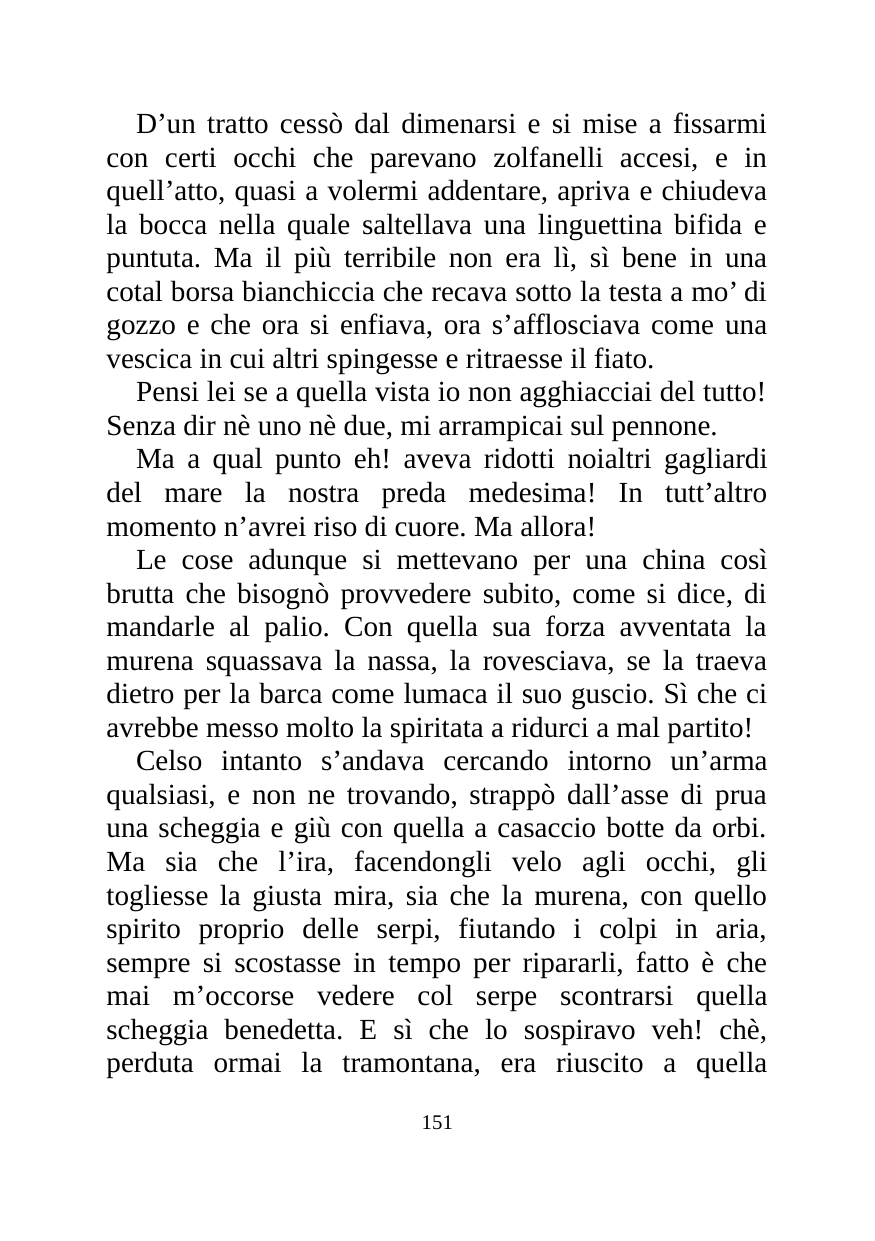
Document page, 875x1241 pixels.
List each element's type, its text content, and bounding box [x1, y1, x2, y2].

text Celso intanto s’andava cercando intorno un’arma qualsiasi, e non ne trovando, strappò dall’asse di prua una scheggia e giù con quella a casaccio botte da orbi. Ma sia che l’ira, facendongli velo agli occhi, gli togliesse la giusta mira, sia che la murena, con quello spirito proprio delle serpi, fiutando i colpi in aria, sempre si scostasse in tempo per ripararli, fatto è che mai m’occorse vedere col serpe scontrarsi quella scheggia benedetta. E sì che lo sospiravo veh! chè, perduta ormai la tramontana, era riuscito a quella [106, 743, 768, 1079]
text Pensi lei se a quella vista io non agghiacciai del tutto! Senza dir nè uno nè due, mi arrampicai sul pennone. [106, 374, 768, 442]
text Ma a qual punto eh! aveva ridotti noialtri gagliardi del mare la nostra preda medesima! In tutt’altro momento n’avrei riso di cuore. Ma allora! [106, 442, 768, 542]
text D’un tratto cessò dal dimenarsi e si mise a fissarmi con certi occhi che parevano zolfanelli accesi, e in quell’atto, quasi a volermi addentare, apriva e chiudeva la bocca nella quale saltellava una linguettina bifida e puntuta. Ma il più terribile non era lì, sì bene in una cotal borsa bianchiccia che recava sotto la testa a mo’ di gozzo e che ora si enfiava, ora s’afflosciava come una vescica in cui altri spingesse e ritraesse il fiato. [106, 106, 768, 374]
text Le cose adunque si mettevano per una china così brutta che bisognò provvedere subito, come si dice, di mandarle al palio. Con quella sua forza avventata la murena squassava la nassa, la rovesciava, se la traeva dietro per la barca come lumaca il suo guscio. Sì che ci avrebbe messo molto la spiritata a ridurci a mal partito! [106, 542, 768, 743]
